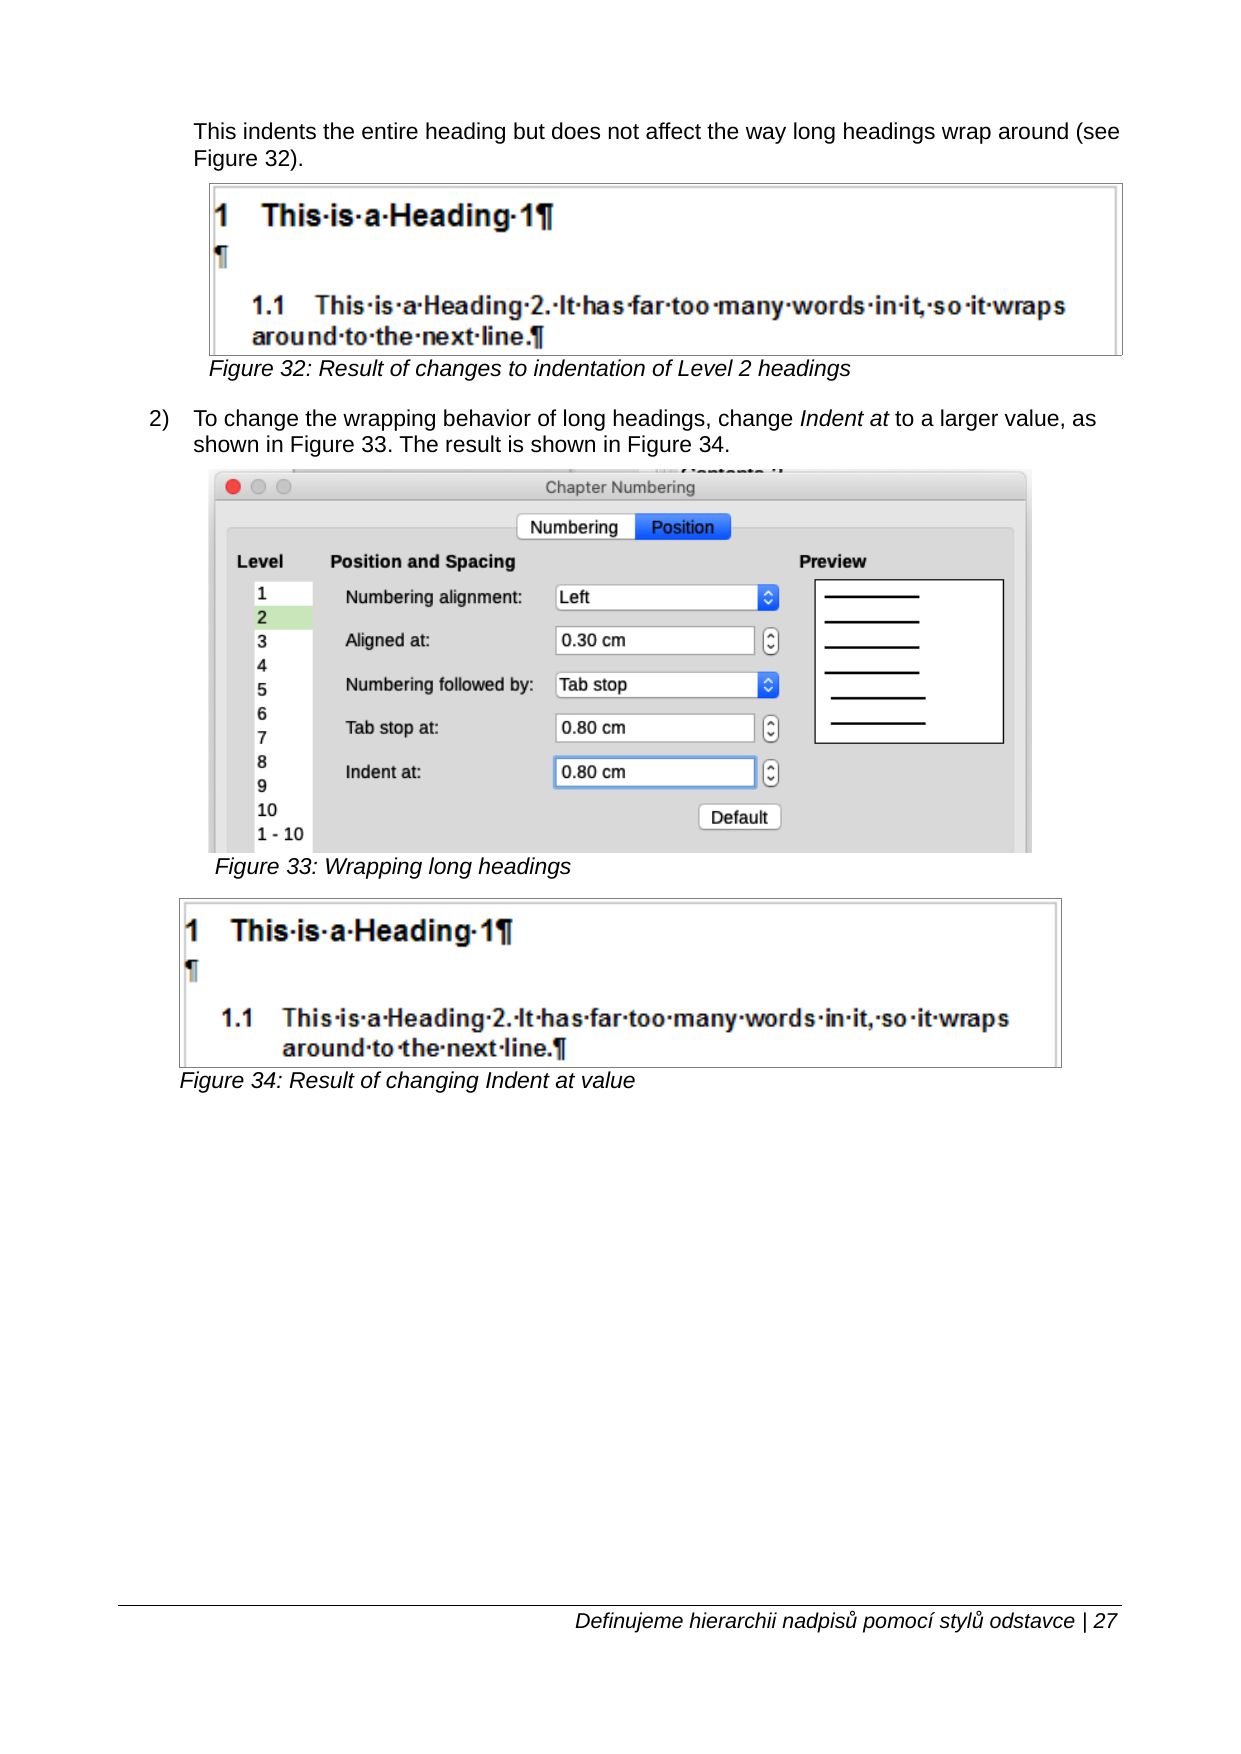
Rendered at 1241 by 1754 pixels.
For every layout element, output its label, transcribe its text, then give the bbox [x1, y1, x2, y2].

picture [210, 184, 1122, 355]
list This indents the entire heading but does not affect the way long headings wrap around (see Figure 32). [169, 118, 1122, 171]
picture [180, 899, 1061, 1067]
text Figure 34: Result of changing Indent at value [179, 1068, 1061, 1094]
text Figure 32: Result of changes to indentation of Level 2 headings [209, 356, 1122, 381]
text Figure 33: Wrapping long headings [214, 853, 1026, 879]
picture [208, 469, 1032, 853]
list To change the wrapping behavior of long headings, change Indent at to a larger value, as shown in Figure 33. The result is shown in Figure 34. [169, 405, 1122, 458]
